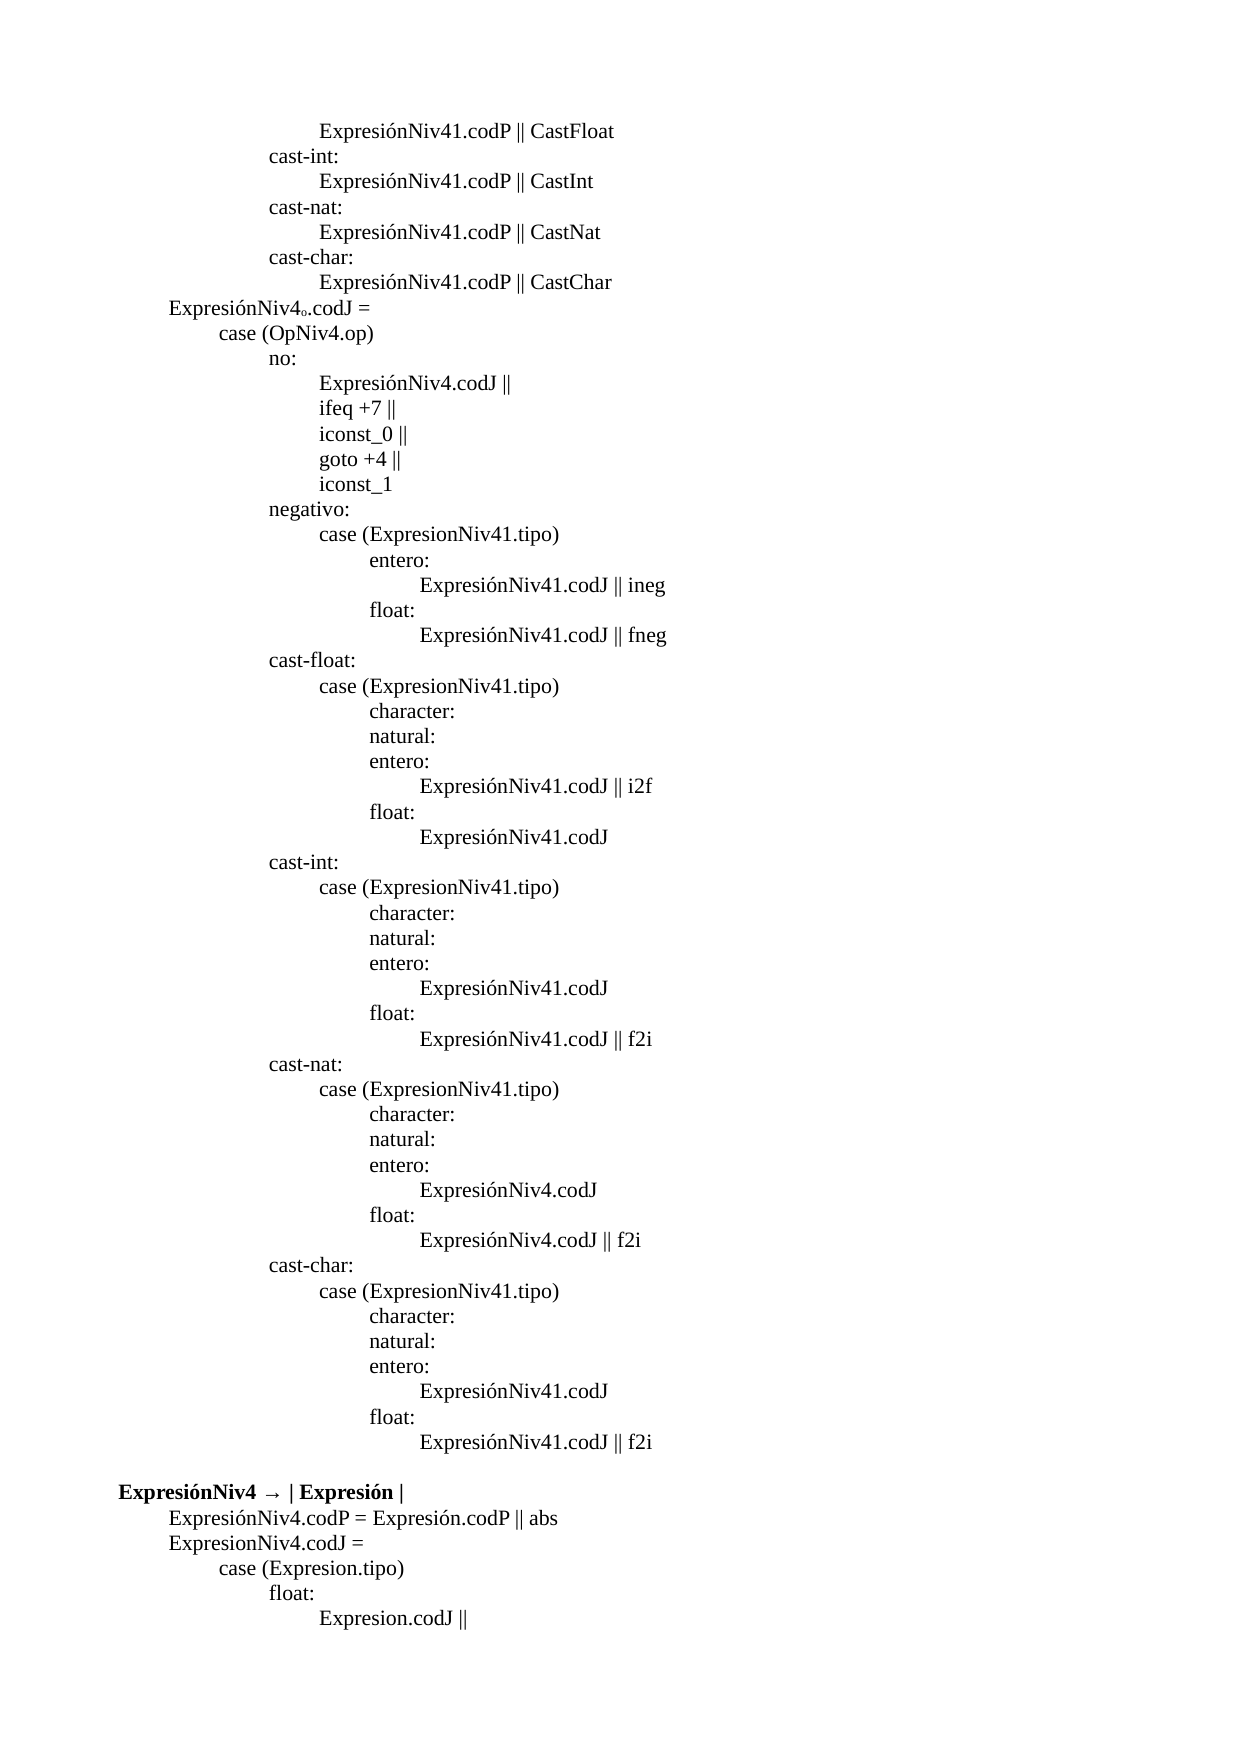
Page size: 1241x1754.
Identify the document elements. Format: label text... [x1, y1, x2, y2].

text cast-nat: [118, 194, 1122, 219]
text character: [118, 1101, 1122, 1126]
text ExpresiónNiv41.codJ || i2f [118, 773, 1122, 799]
text case (ExpresionNiv41.tipo) [118, 1076, 1122, 1101]
text ExpresiónNiv4.codJ || [118, 370, 1122, 395]
text ExpresiónNiv41.codP || CastChar [118, 269, 1122, 294]
text ExpresiónNiv41.codJ [118, 824, 1122, 849]
text goto +4 || [118, 446, 1122, 471]
text ExpresiónNiv41.codJ || fneg [118, 622, 1122, 647]
text natural: [118, 1126, 1122, 1152]
text float: [118, 1202, 1122, 1227]
text float: [118, 1000, 1122, 1026]
text ExpresiónNiv4.codP = Expresión.codP || abs [118, 1504, 1122, 1530]
text entero: [118, 748, 1122, 773]
text natural: [118, 1328, 1122, 1353]
text Expresion.codJ || [118, 1605, 1122, 1631]
text float: [118, 1404, 1122, 1429]
text cast-char: [118, 244, 1122, 269]
text case (ExpresionNiv41.tipo) [118, 874, 1122, 899]
text no: [118, 345, 1122, 370]
text ExpresiónNiv41.codJ || f2i [118, 1026, 1122, 1051]
text cast-int: [118, 143, 1122, 168]
text ExpresiónNiv4 → | Expresión | [118, 1479, 1122, 1504]
text cast-int: [118, 849, 1122, 874]
text ExpresionNiv4.codJ = [118, 1530, 1122, 1555]
text entero: [118, 950, 1122, 975]
text ExpresiónNiv41.codJ || f2i [118, 1429, 1122, 1454]
text case (ExpresionNiv41.tipo) [118, 673, 1122, 698]
text negativo: [118, 496, 1122, 521]
text natural: [118, 723, 1122, 748]
text cast-float: [118, 647, 1122, 673]
text cast-char: [118, 1252, 1122, 1278]
text entero: [118, 1353, 1122, 1378]
text float: [118, 597, 1122, 622]
text iconst_1 [118, 471, 1122, 496]
text ExpresiónNiv41.codP || CastNat [118, 219, 1122, 244]
text entero: [118, 547, 1122, 572]
text ExpresiónNiv4o.codJ = [118, 294, 1122, 320]
text case (ExpresionNiv41.tipo) [118, 1278, 1122, 1303]
text float: [118, 1580, 1122, 1605]
text ExpresiónNiv4.codJ [118, 1177, 1122, 1202]
text ExpresiónNiv41.codJ [118, 1378, 1122, 1404]
text case (OpNiv4.op) [118, 320, 1122, 345]
text character: [118, 698, 1122, 723]
text case (ExpresionNiv41.tipo) [118, 521, 1122, 547]
text case (Expresion.tipo) [118, 1555, 1122, 1580]
text ifeq +7 || [118, 395, 1122, 421]
text character: [118, 1303, 1122, 1328]
text ExpresiónNiv41.codJ || ineg [118, 572, 1122, 597]
text cast-nat: [118, 1051, 1122, 1076]
text ExpresiónNiv4.codJ || f2i [118, 1227, 1122, 1252]
text iconst_0 || [118, 421, 1122, 446]
text natural: [118, 925, 1122, 950]
text ExpresiónNiv41.codP || CastFloat [118, 118, 1122, 143]
text ExpresiónNiv41.codJ [118, 975, 1122, 1000]
text entero: [118, 1152, 1122, 1177]
text character: [118, 899, 1122, 925]
text ExpresiónNiv41.codP || CastInt [118, 168, 1122, 194]
text float: [118, 799, 1122, 824]
